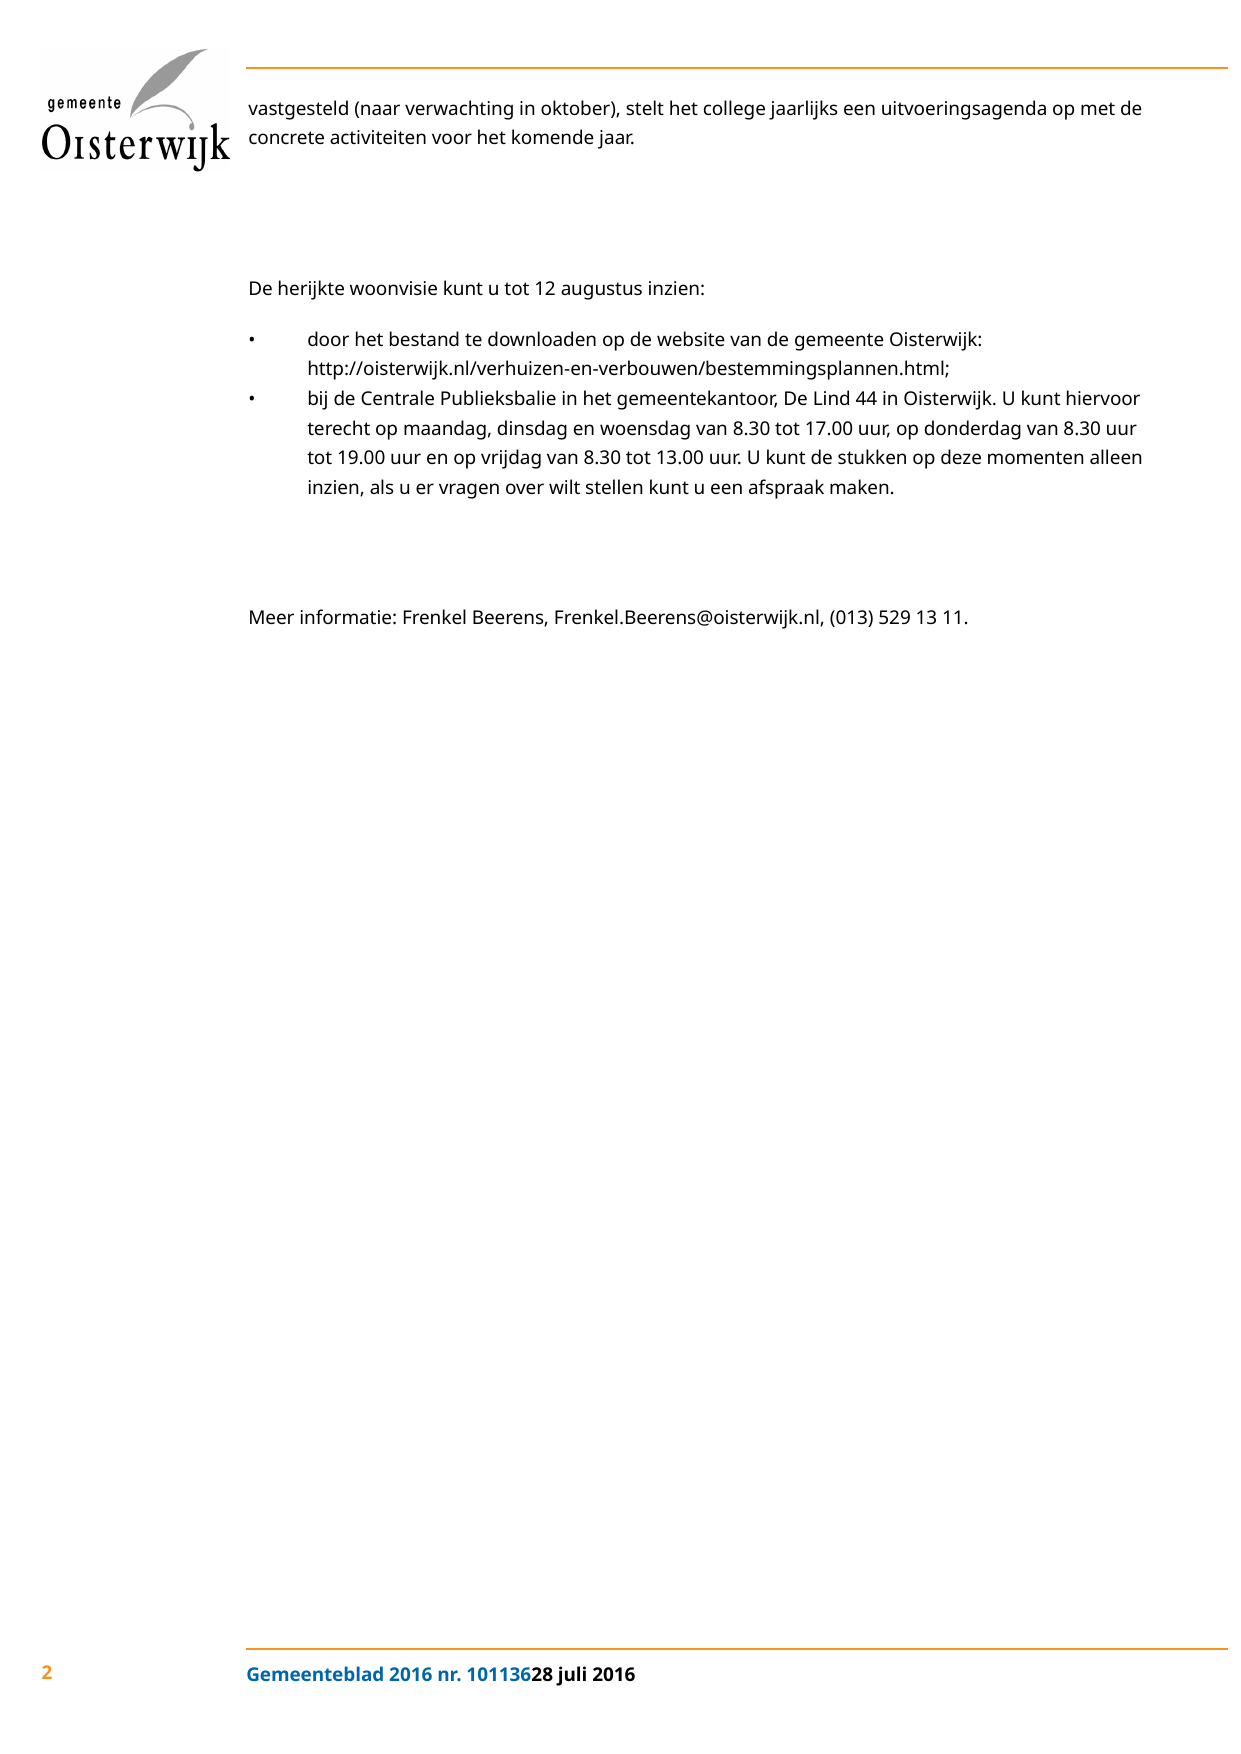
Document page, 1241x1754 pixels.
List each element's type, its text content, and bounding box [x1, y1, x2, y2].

picture [41, 47, 231, 172]
text De herijkte woonvisie kunt u tot 12 augustus inzien: [248, 276, 1152, 301]
list door het bestand te downloaden op de website van de gemeente Oisterwijk: http://oisterwijk.nl/verhuizen-en-verbouwen/bestemmingsplannen.html; [248, 326, 1152, 381]
text Meer informatie: Frenkel Beerens, Frenkel.Beerens@oisterwijk.nl, (013) 529 13 11. [248, 604, 1152, 630]
list bij de Centrale Publieksbalie in het gemeentekantoor, De Lind 44 in Oisterwijk. U kunt hiervoor terecht op maandag, dinsdag en woensdag van 8.30 tot 17.00 uur, op donderdag van 8.30 uur tot 19.00 uur en op vrijdag van 8.30 tot 13.00 uur. U kunt de stukken op deze momenten alleen inzien, als u er vragen over wilt stellen kunt u een afspraak maken. [248, 385, 1152, 500]
text vastgesteld (naar verwachting in oktober), stelt het college jaarlijks een uitvoeringsagenda op met de concrete activiteiten voor het komende jaar. [248, 95, 1152, 150]
